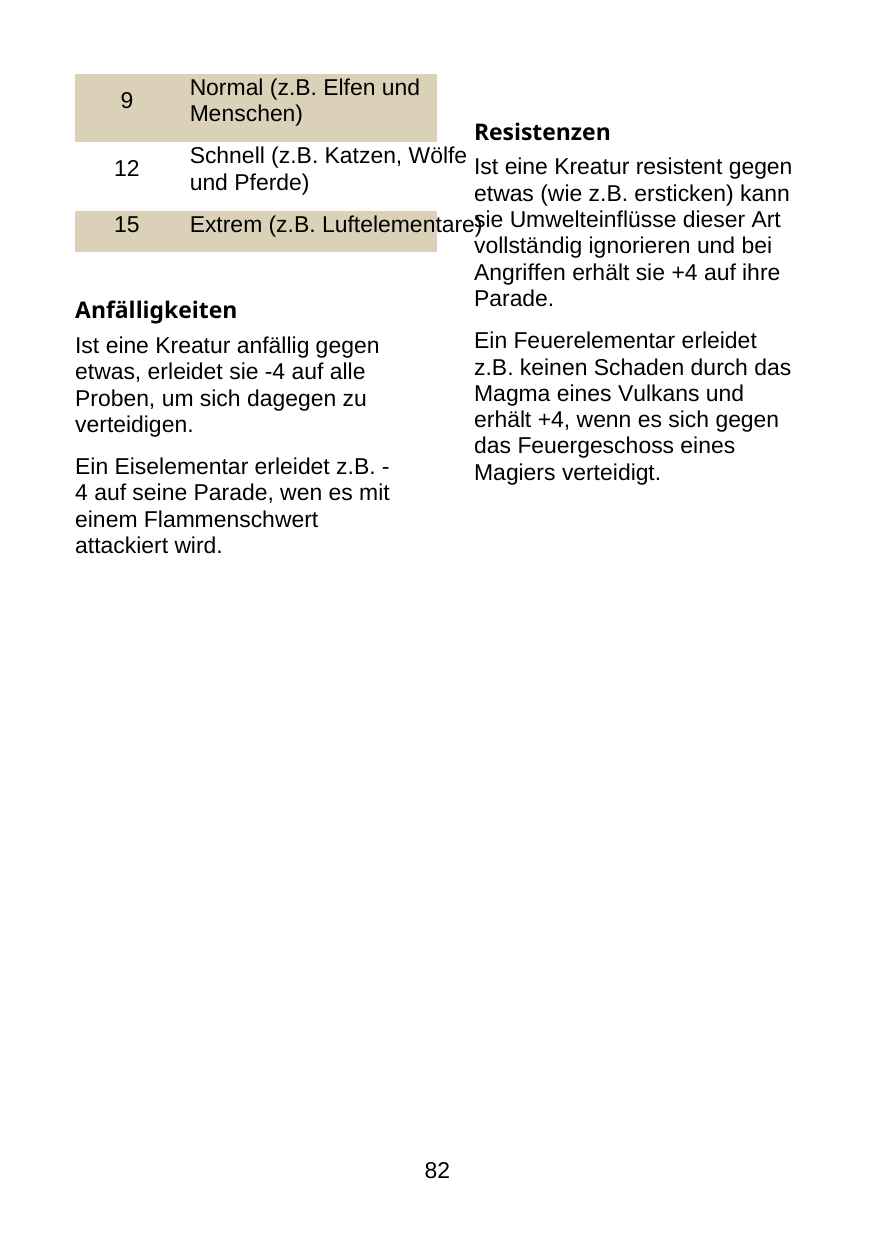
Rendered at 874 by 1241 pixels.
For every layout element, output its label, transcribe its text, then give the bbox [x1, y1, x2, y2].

table_cell 9 [75, 74, 178, 142]
table_cell 12 [75, 142, 178, 211]
table_cell Schnell (z.B. Katzen, Wölfe und Pferde) [178, 142, 437, 211]
table_cell Extrem (z.B. Luftelementare) [178, 211, 437, 252]
table_cell Normal (z.B. Elfen und Menschen) [178, 74, 437, 142]
subtitle Resistenzen [474, 116, 799, 147]
text Ist eine Kreatur resistent gegen etwas (wie z.B. ersticken) kann sie Umwelteinflüsse dieser Art vollständig ignorieren und bei Angriffen erhält sie +4 auf ihre Parade. [474, 153, 799, 311]
text Ein Feuerelementar erleidet z.B. keinen Schaden durch das Magma eines Vulkans und erhält +4, wenn es sich gegen das Feuergeschoss eines Magiers verteidigt. [474, 327, 799, 485]
text Ein Eiselementar erleidet z.B. -4 auf seine Parade, wen es mit einem Flammenschwert attackiert wird. [75, 453, 400, 558]
table_cell 15 [75, 211, 178, 252]
subtitle Anfälligkeiten [75, 294, 400, 326]
text Ist eine Kreatur anfällig gegen etwas, erleidet sie -4 auf alle Proben, um sich dagegen zu verteidigen. [75, 332, 400, 437]
